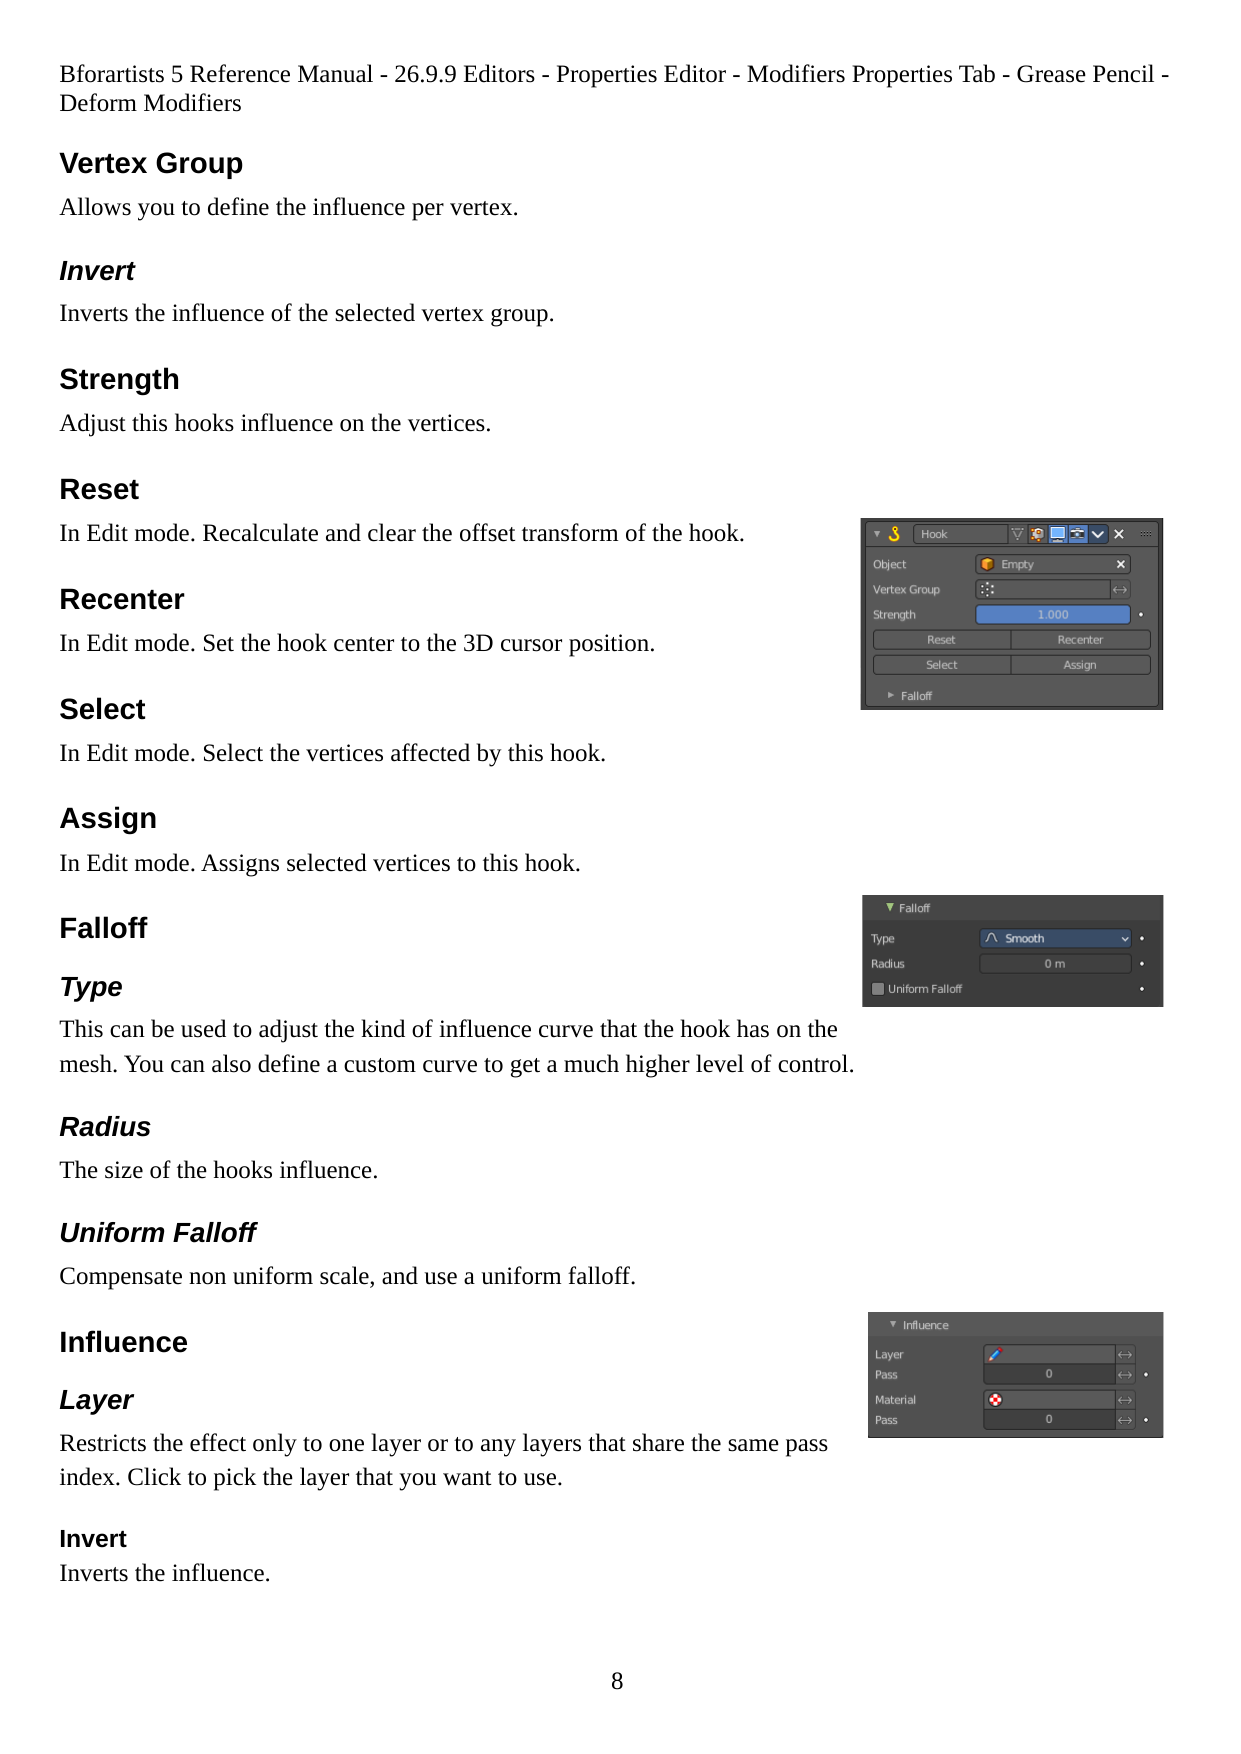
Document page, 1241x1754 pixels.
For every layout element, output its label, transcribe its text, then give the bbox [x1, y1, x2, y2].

subtitle Strength [59, 362, 1181, 396]
text This can be used to adjust the kind of influence curve that the hook has on the mesh. You can also define a custom curve to get a much higher level of control. [59, 1014, 1181, 1078]
subtitle [1164, 582, 1181, 615]
text The size of the hooks influence. [59, 1155, 1181, 1184]
subtitle [1164, 911, 1181, 945]
text In Edit mode. Recalculate and clear the offset transform of the hook. [59, 518, 860, 547]
subtitle Invert [59, 254, 1181, 286]
text Inverts the influence. [59, 1558, 1181, 1587]
subtitle Reset [59, 472, 1181, 506]
subtitle Influence [59, 1324, 868, 1358]
subtitle [1164, 1324, 1181, 1358]
text In Edit mode. Set the hook center to the 3D cursor position. [59, 628, 860, 657]
subtitle Recenter [59, 582, 860, 615]
subtitle Select [59, 692, 1181, 725]
text In Edit mode. Select the vertices affected by this hook. [59, 738, 1181, 767]
text Adjust this hooks influence on the vertices. [59, 408, 1181, 437]
subtitle [1164, 970, 1181, 1002]
picture [868, 1312, 1164, 1438]
subtitle Invert [59, 1524, 1181, 1552]
text Allows you to define the influence per vertex. [59, 192, 1181, 221]
subtitle Assign [59, 801, 1181, 835]
subtitle Falloff [59, 911, 862, 945]
text In Edit mode. Assigns selected vertices to this hook. [59, 848, 1181, 876]
picture [860, 518, 1164, 710]
subtitle Type [59, 970, 862, 1002]
text Compensate non uniform scale, and use a uniform falloff. [59, 1261, 1181, 1289]
picture [862, 895, 1164, 1007]
subtitle [1164, 1383, 1181, 1415]
subtitle Radius [59, 1111, 1181, 1142]
text Inverts the influence of the selected vertex group. [59, 298, 1181, 327]
subtitle Vertex Group [59, 146, 1181, 180]
subtitle Uniform Falloff [59, 1216, 1181, 1248]
subtitle Layer [59, 1383, 868, 1415]
text Restricts the effect only to one layer or to any layers that share the same pass index. Click to pick the layer that you want to use. [59, 1428, 1181, 1491]
